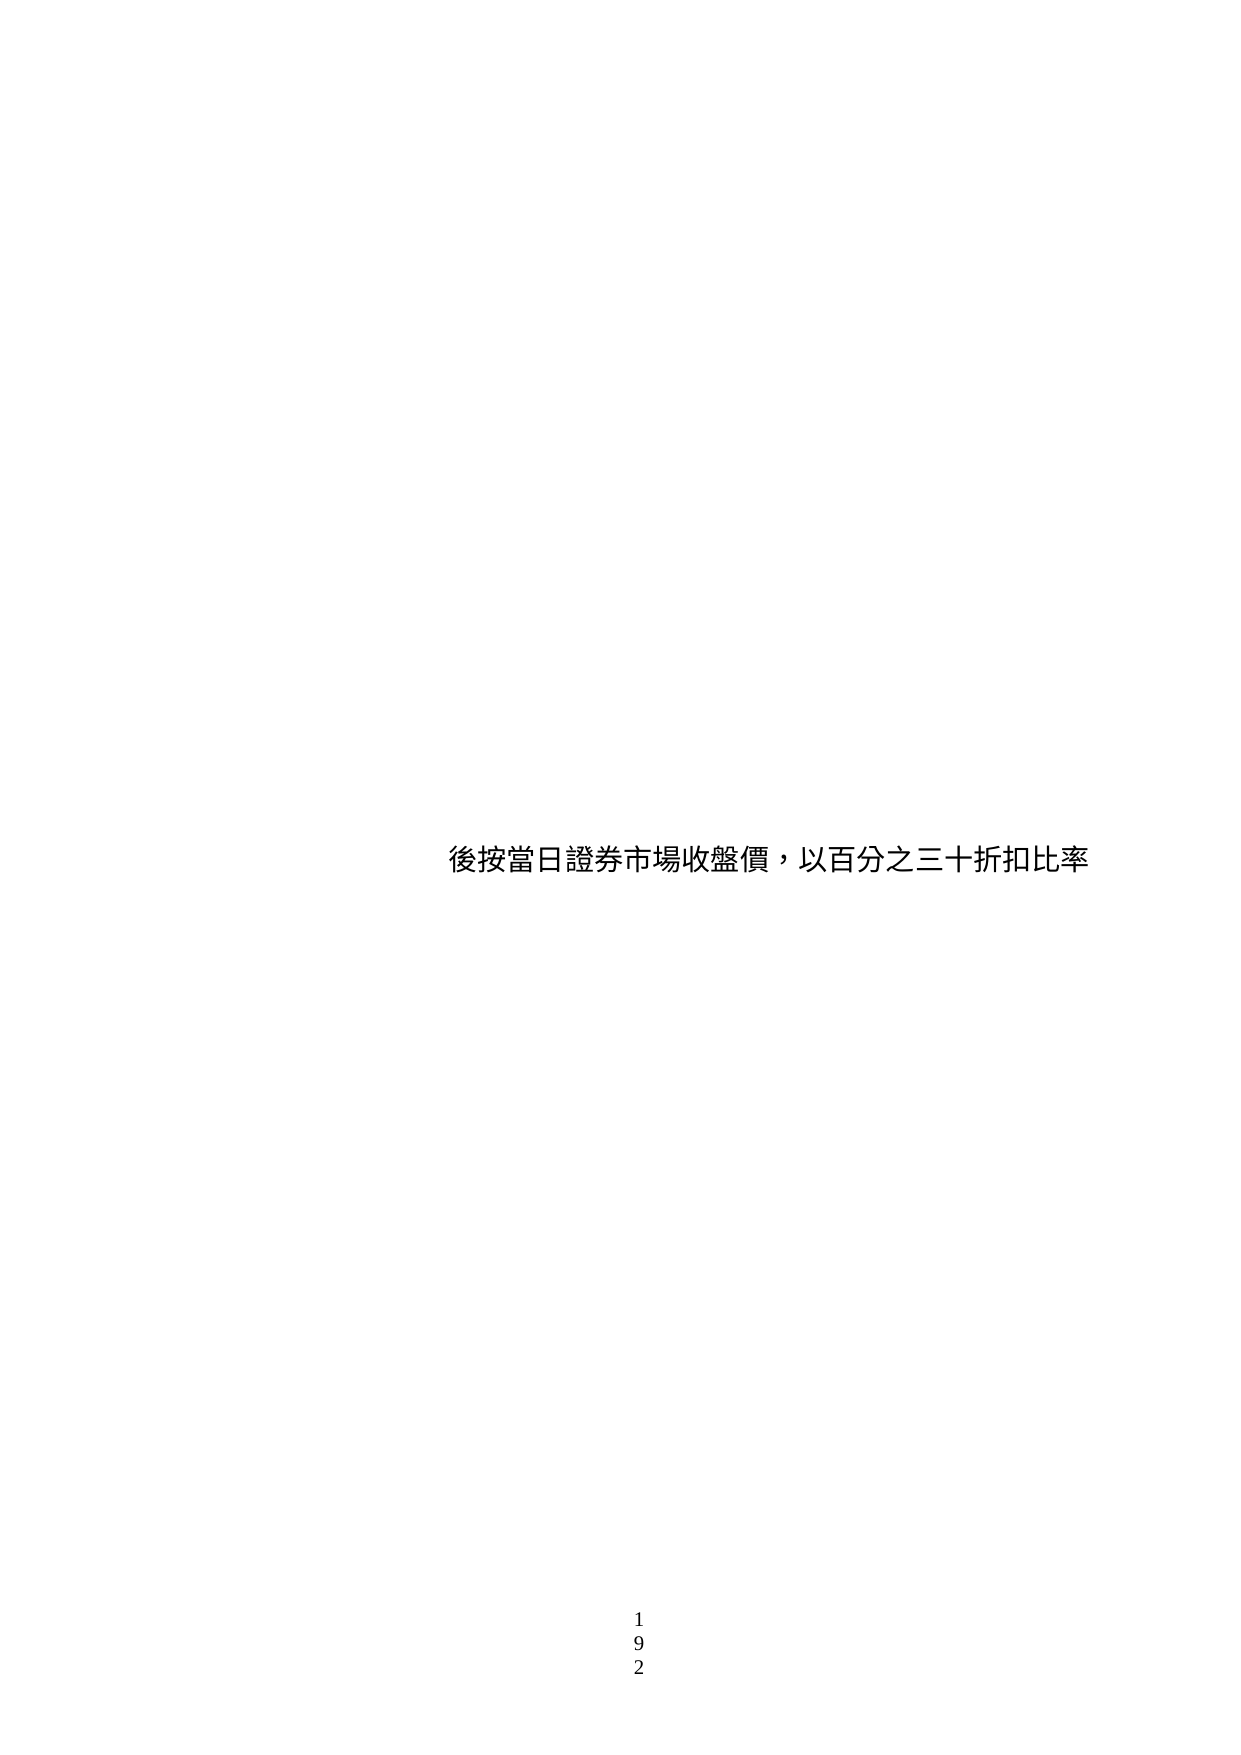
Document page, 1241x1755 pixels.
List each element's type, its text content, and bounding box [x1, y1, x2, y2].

text 後按當日證券市場收盤價，以百分之三十折扣比率 [390, 816, 1093, 879]
